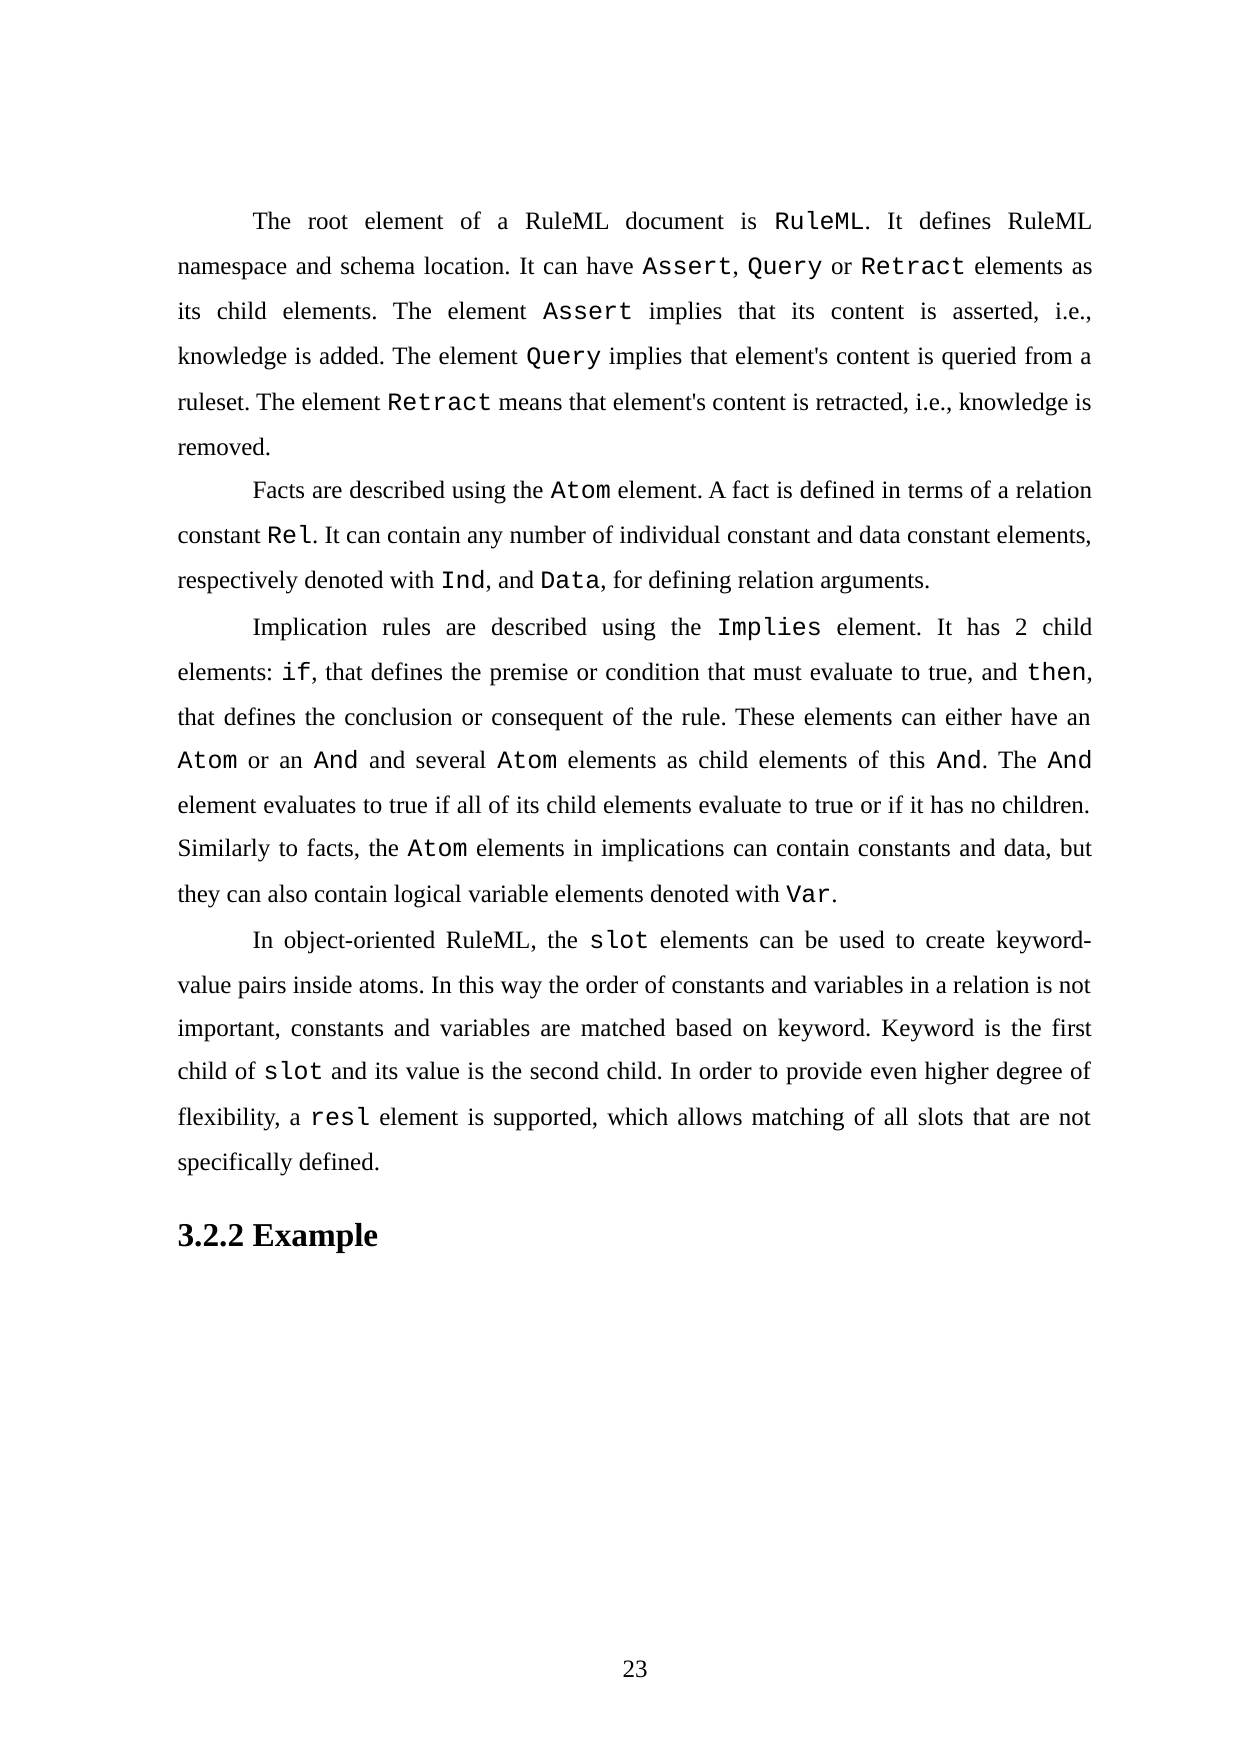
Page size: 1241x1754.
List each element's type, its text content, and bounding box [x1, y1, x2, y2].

text In object-oriented RuleML, the slot elements can be used to create keyword-value pairs inside atoms. In this way the order of constants and variables in a relation is not important, constants and variables are matched based on keyword. Keyword is the first child of slot and its value is the second child. In order to provide even higher degree of flexibility, a resl element is supported, which allows matching of all slots that are not specifically defined. [177, 925, 1093, 1176]
text Implication rules are described using the Implies element. It has 2 child elements: if, that defines the premise or condition that must evaluate to true, and then, that defines the conclusion or consequent of the rule. These elements can either have an Atom or an And and several Atom elements as child elements of this And. The And element evaluates to true if all of its child elements evaluate to true or if it has no children. Similarly to facts, the Atom elements in implications can contain constants and data, but they can also contain logical variable elements denoted with Var. [177, 612, 1093, 909]
text Facts are described using the Atom element. A fact is defined in terms of a relation constant Rel. It can contain any number of individual constant and data constant elements, respectively denoted with Ind, and Data, for defining relation arguments. [177, 475, 1093, 596]
subtitle Example [177, 1215, 1093, 1253]
text The root element of a RuleML document is RuleML. It defines RuleML namespace and schema location. It can have Assert, Query or Retract elements as its child elements. The element Assert implies that its content is asserted, i.e., knowledge is added. The element Query implies that element's content is queried from a ruleset. The element Retract means that element's content is retracted, i.e., knowledge is removed. [177, 206, 1093, 461]
